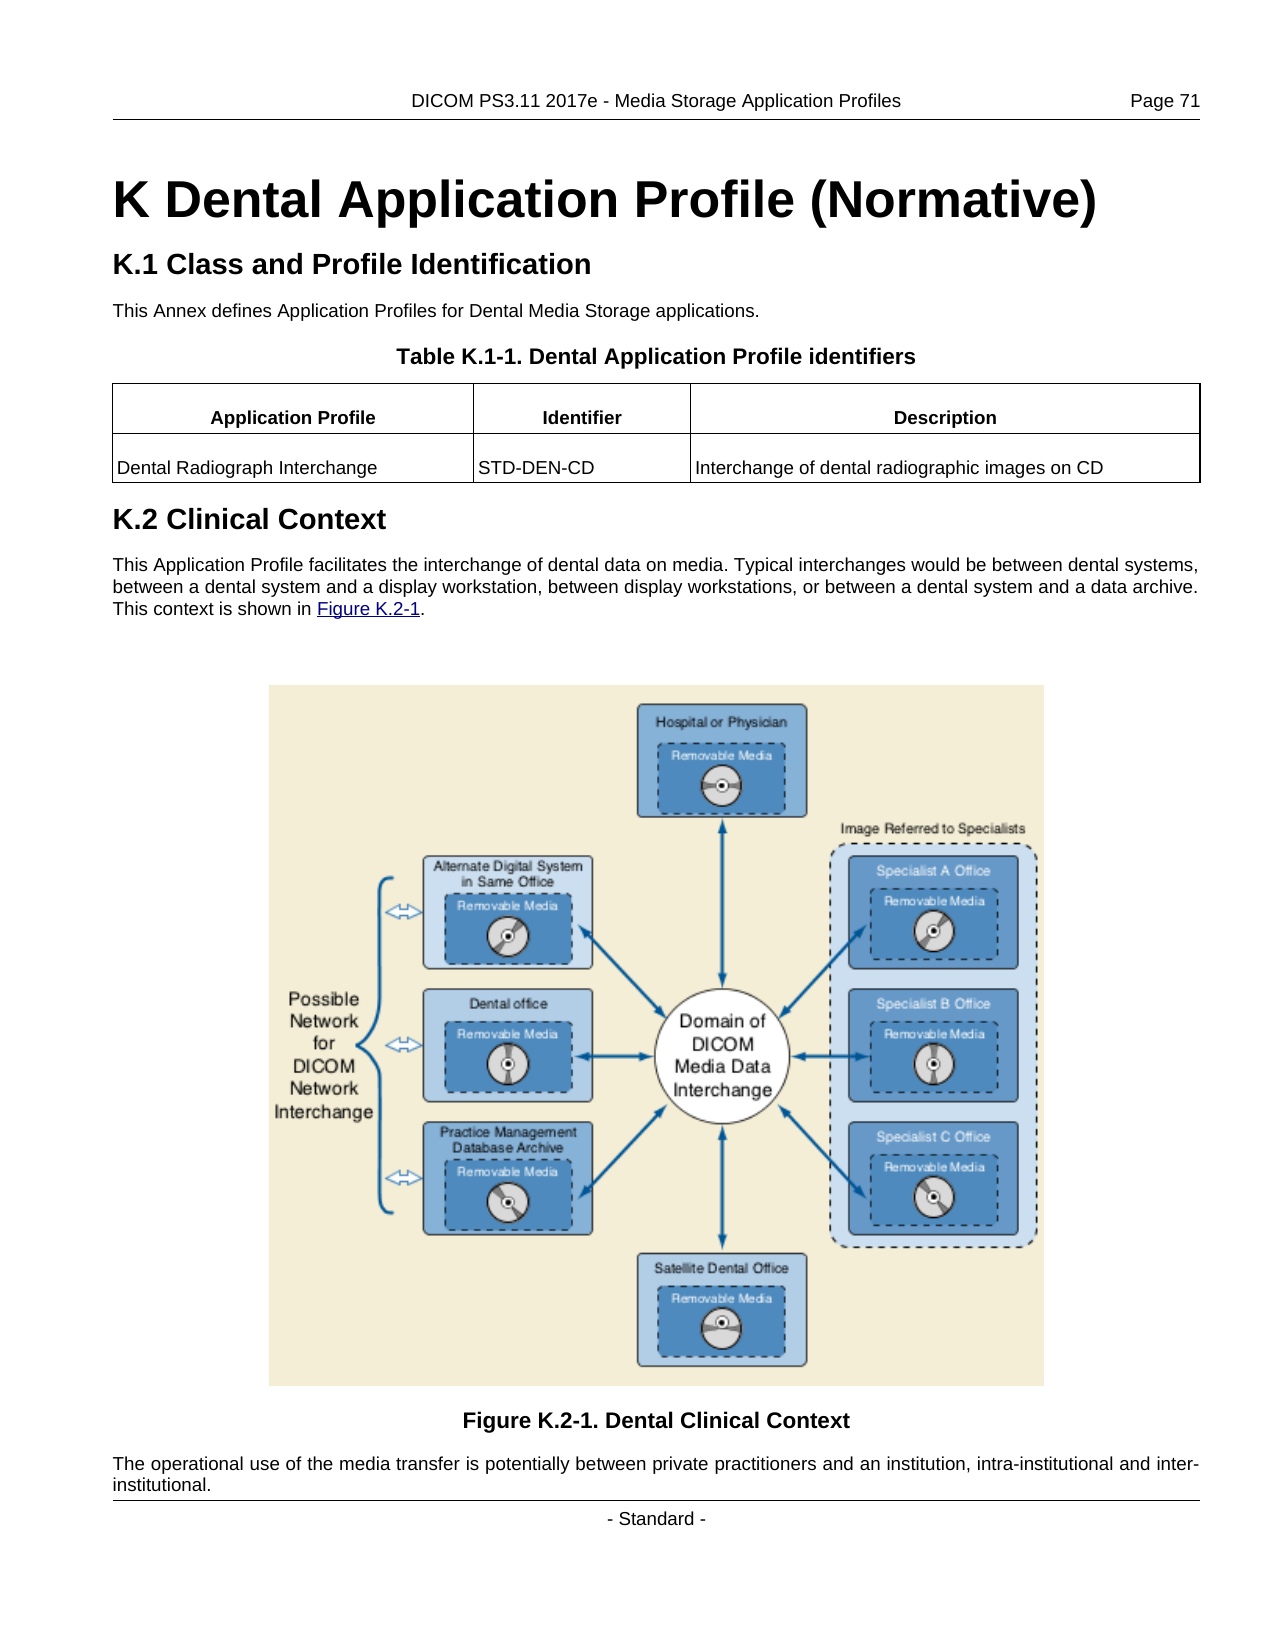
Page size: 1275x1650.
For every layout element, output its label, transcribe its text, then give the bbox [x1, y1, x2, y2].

text K.2 Clinical Context [112, 502, 1200, 536]
table_cell Dental Radiograph Interchange [113, 434, 473, 482]
text The operational use of the media transfer is potentially between private practitioners and an institution, intra-institutional and inter-institutional. [112, 1452, 1200, 1495]
table_header Description [691, 384, 1199, 432]
text Figure K.2-1. Dental Clinical Context [112, 1408, 1200, 1433]
text This Application Profile facilitates the interchange of dental data on media. Typical interchanges would be between dental systems, between a dental system and a display workstation, between display workstations, or between a dental system and a data archive. This context is shown in Figure K.2-1. [112, 554, 1200, 619]
text Table K.1-1. Dental Application Profile identifiers [112, 343, 1200, 369]
table_header Identifier [474, 384, 690, 432]
picture [268, 685, 1044, 1386]
text This Annex defines Application Profiles for Dental Media Storage applications. [112, 299, 1200, 321]
text K.1 Class and Profile Identification [112, 247, 1200, 281]
table_cell Interchange of dental radiographic images on CD [691, 434, 1199, 482]
text K Dental Application Profile (Normative) [112, 169, 1200, 228]
table_cell STD-DEN-CD [474, 434, 690, 482]
table_header Application Profile [113, 384, 473, 432]
